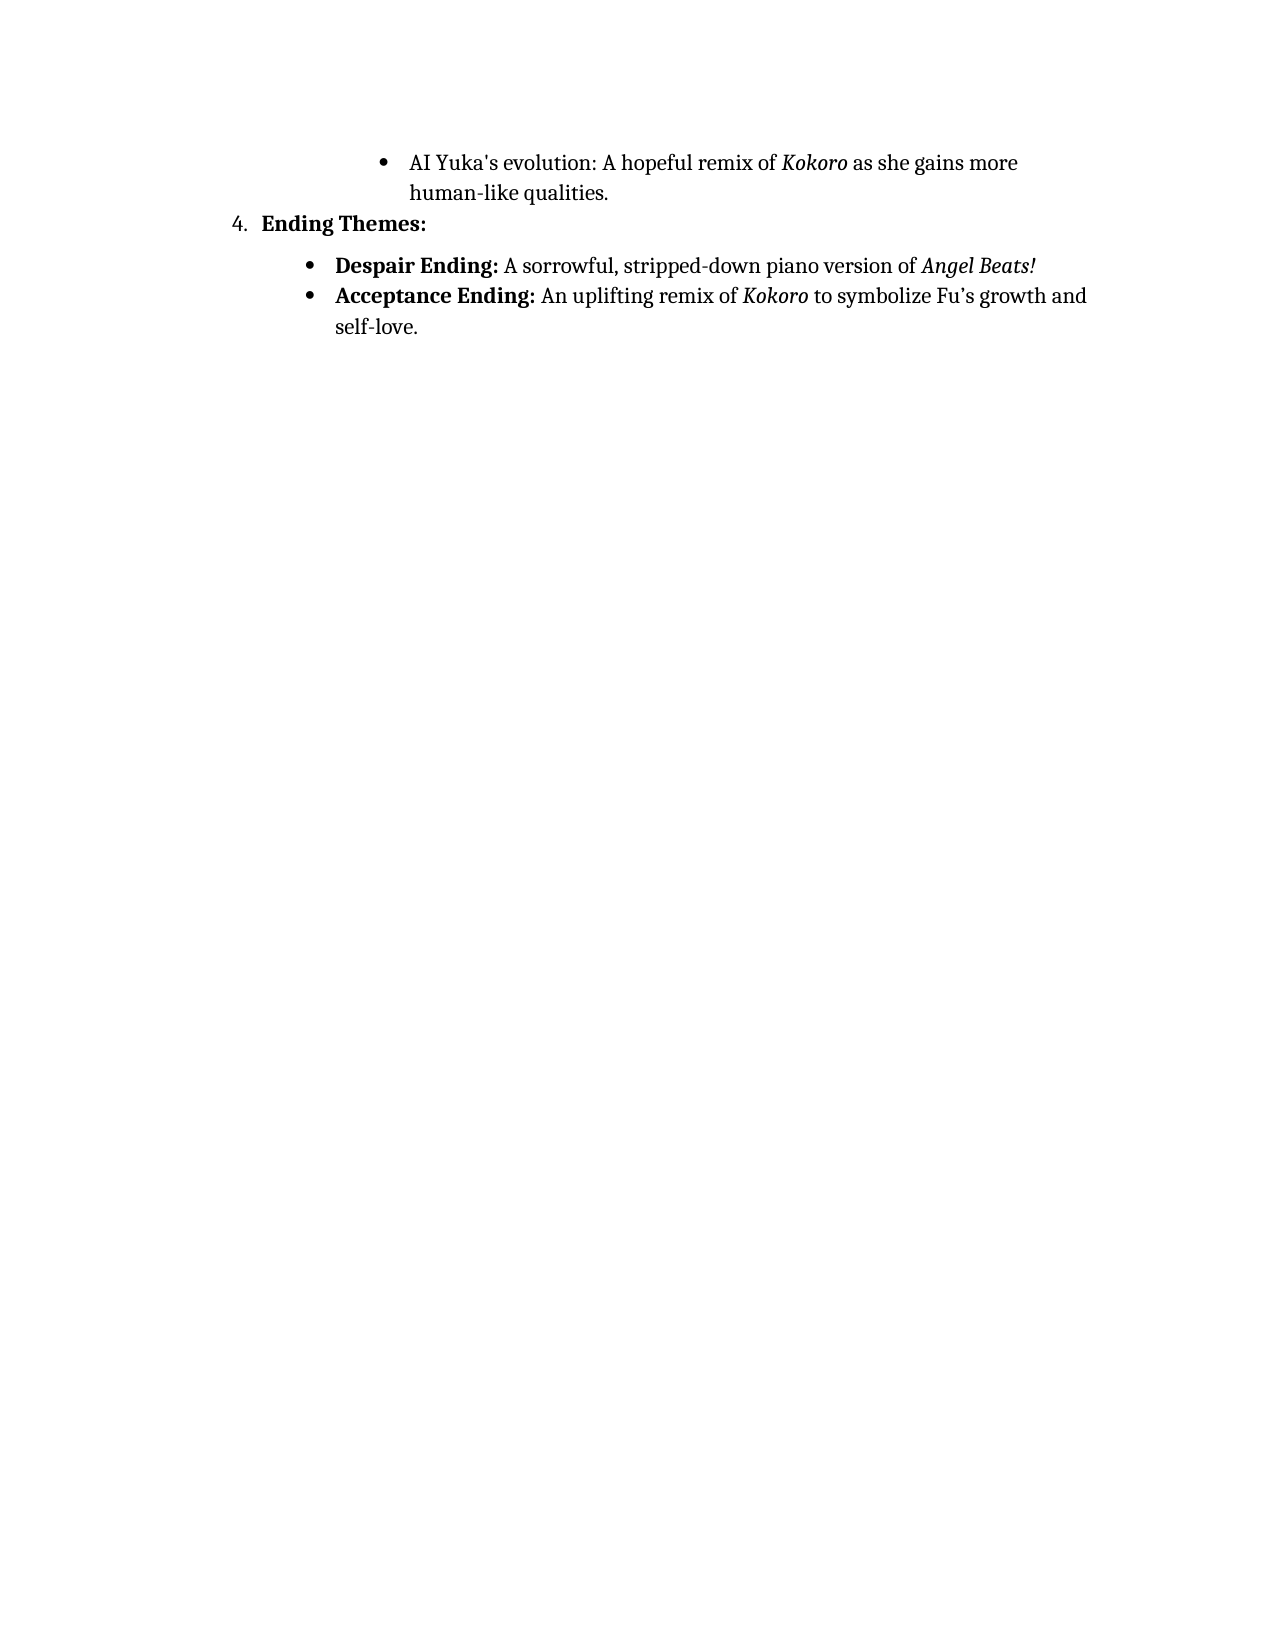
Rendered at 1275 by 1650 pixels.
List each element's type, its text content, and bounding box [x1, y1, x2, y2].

list Acceptance Ending: An uplifting remix of Kokoro to symbolize Fu’s growth and self-love. [306, 283, 1087, 340]
list AI Yuka's evolution: A hopeful remix of Kokoro as she gains more human-like qualities. [379, 150, 1087, 207]
list Ending Themes: [232, 210, 1087, 237]
list Despair Ending: A sorrowful, stripped-down piano version of Angel Beats! [306, 253, 1087, 279]
